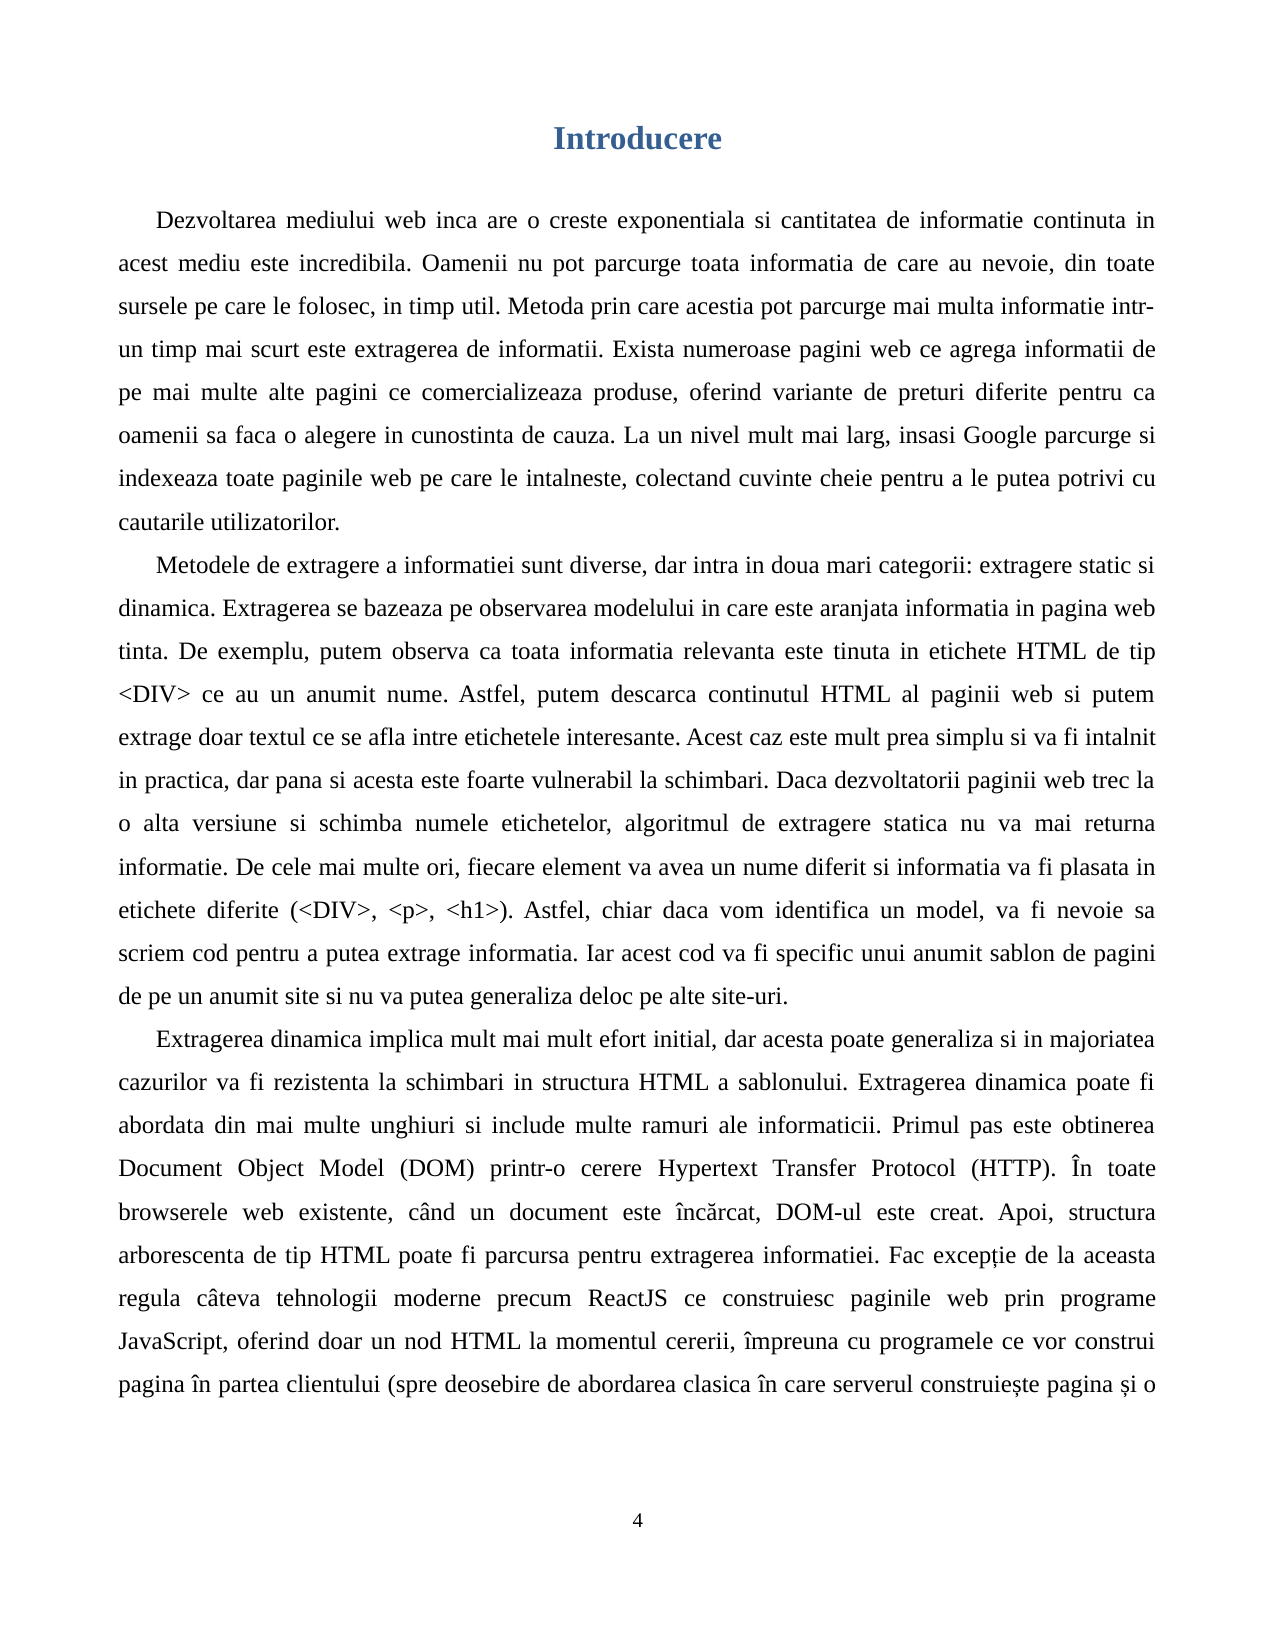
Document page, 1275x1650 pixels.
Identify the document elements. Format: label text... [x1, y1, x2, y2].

subtitle Metodele de extragere a informatiei sunt diverse, dar intra in doua mari categorii: extragere static si dinamica. Extragerea se bazeaza pe observarea modelului in care este aranjata informatia in pagina web tinta. De exemplu, putem observa ca toata informatia relevanta este tinuta in etichete HTML de tip <DIV> ce au un anumit nume. Astfel, putem descarca continutul HTML al paginii web si putem extrage doar textul ce se afla intre etichetele interesante. Acest caz este mult prea simplu si va fi intalnit in practica, dar pana si acesta este foarte vulnerabil la schimbari. Daca dezvoltatorii paginii web trec la o alta versiune si schimba numele etichetelor, algoritmul de extragere statica nu va mai returna informatie. De cele mai multe ori, fiecare element va avea un nume diferit si informatia va fi plasata in etichete diferite (<DIV>, <p>, <h1>). Astfel, chiar daca vom identifica un model, va fi nevoie sa scriem cod pentru a putea extrage informatia. Iar acest cod va fi specific unui anumit sablon de pagini de pe un anumit site si nu va putea generaliza deloc pe alte site-uri. [118, 550, 1157, 1010]
subtitle Dezvoltarea mediului web inca are o creste exponentiala si cantitatea de informatie continuta in acest mediu este incredibila. Oamenii nu pot parcurge toata informatia de care au nevoie, din toate sursele pe care le folosec, in timp util. Metoda prin care acestia pot parcurge mai multa informatie intr-un timp mai scurt este extragerea de informatii. Exista numeroase pagini web ce agrega informatii de pe mai multe alte pagini ce comercializeaza produse, oferind variante de preturi diferite pentru ca oamenii sa faca o alegere in cunostinta de cauza. La un nivel mult mai larg, insasi Google parcurge si indexeaza toate paginile web pe care le intalneste, colectand cuvinte cheie pentru a le putea potrivi cu cautarile utilizatorilor. [118, 205, 1157, 535]
subtitle Extragerea dinamica implica mult mai mult efort initial, dar acesta poate generaliza si in majoriatea cazurilor va fi rezistenta la schimbari in structura HTML a sablonului. Extragerea dinamica poate fi abordata din mai multe unghiuri si include multe ramuri ale informaticii. Primul pas este obtinerea Document Object Model (DOM) printr-o cerere Hypertext Transfer Protocol (HTTP). În toate browserele web existente, când un document este încărcat, DOM-ul este creat. Apoi, structura arborescenta de tip HTML poate fi parcursa pentru extragerea informatiei. Fac excepție de la aceasta regula câteva tehnologii moderne precum ReactJS ce construiesc paginile web prin programe JavaScript, oferind doar un nod HTML la momentul cererii, împreuna cu programele ce vor construi pagina în partea clientului (spre deosebire de abordarea clasica în care serverul construiește pagina și o [118, 1024, 1157, 1398]
subtitle Introducere [118, 118, 1157, 156]
